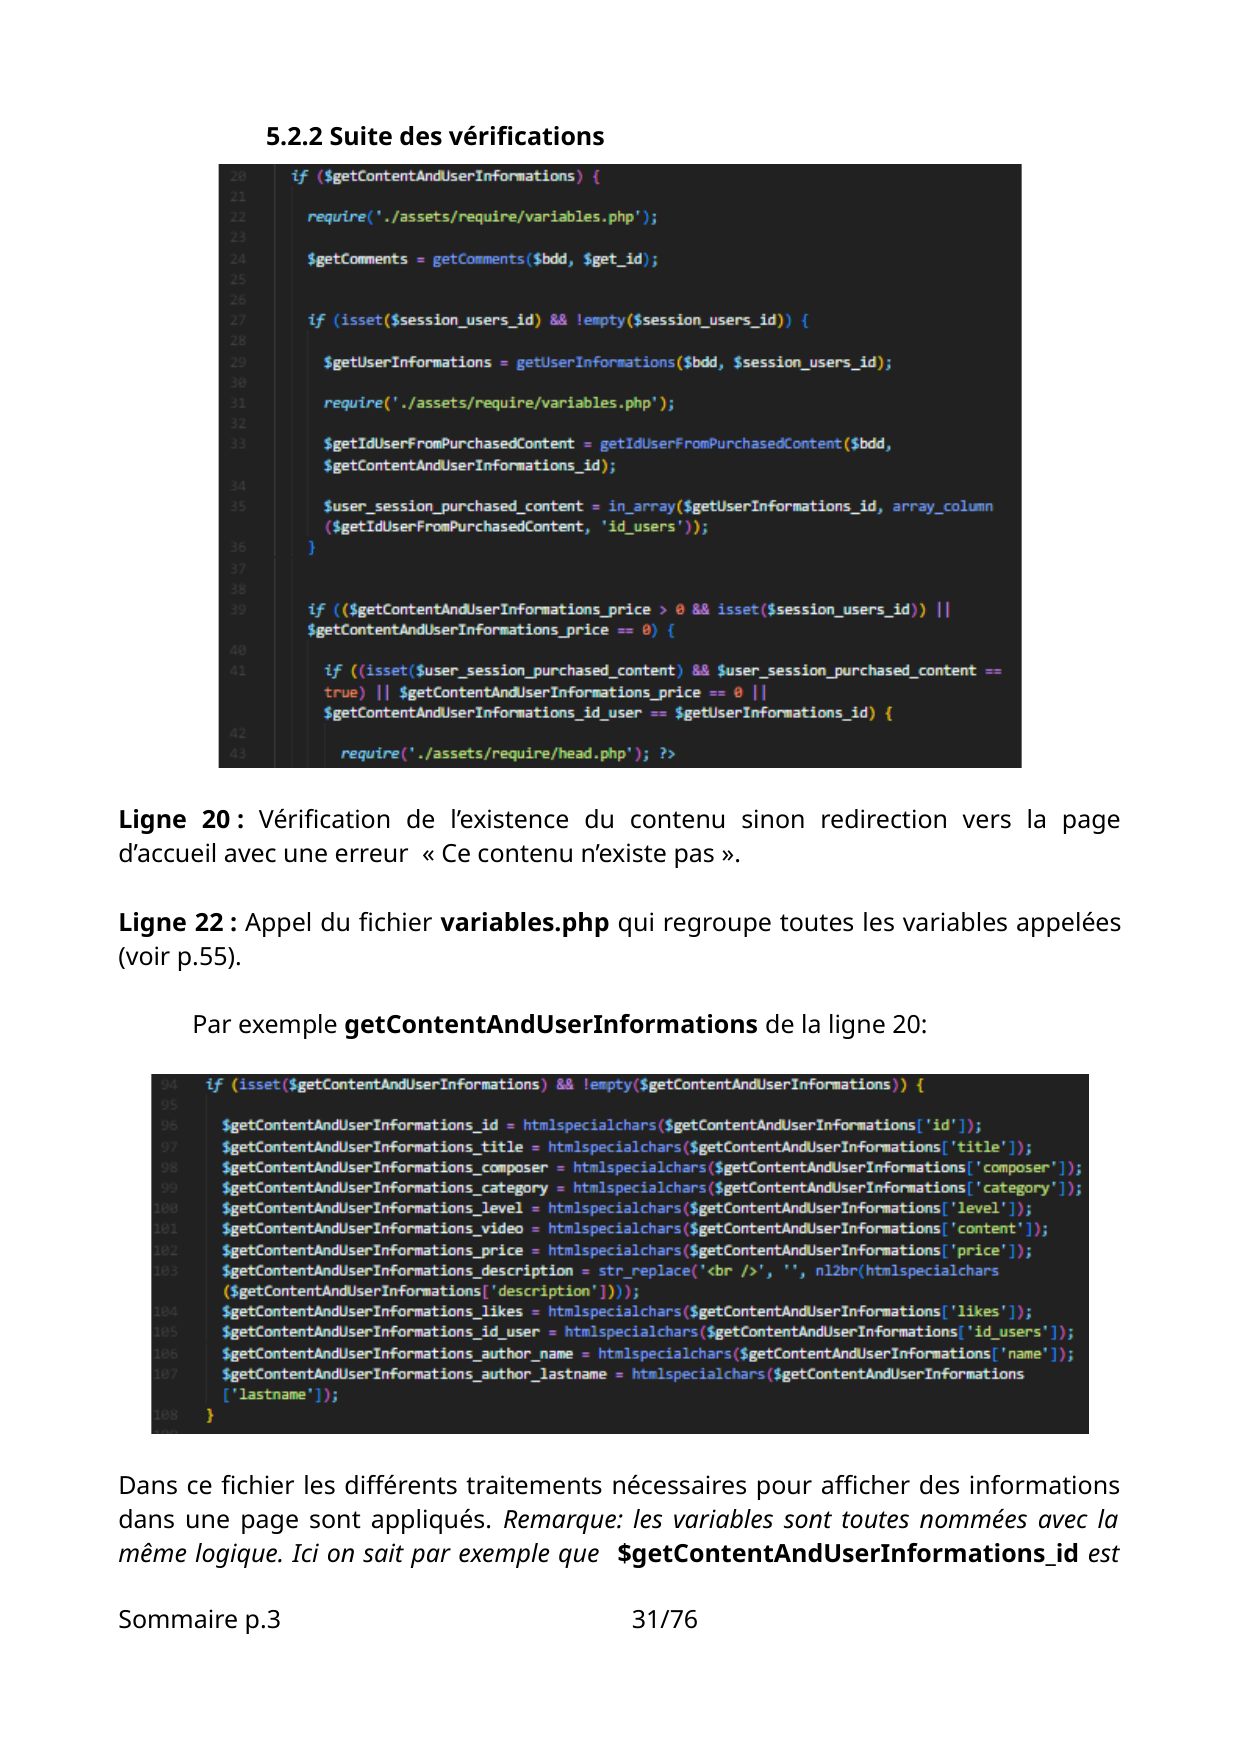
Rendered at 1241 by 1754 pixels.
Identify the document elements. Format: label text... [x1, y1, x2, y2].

picture [151, 1074, 1089, 1434]
text Par exemple getContentAndUserInformations de la ligne 20: [118, 1006, 1122, 1040]
picture [218, 164, 1022, 768]
text Ligne 22 : Appel du fichier variables.php qui regroupe toutes les variables appelées (voir p.46). [118, 904, 1122, 972]
text Dans ce fichier les différents traitements nécessaires pour afficher des informations dans une page sont appliqués. Remarque: les variables sont toutes nommées avec la même logique. Ici on sait par exemple que $getContentAndUserInformations_id est [118, 1468, 1122, 1570]
text Ligne 20 : Vérification de l’existence du contenu sinon redirection vers la page d’accueil avec une erreur « Ce contenu n’existe pas ». [118, 802, 1122, 870]
subtitle 5.2.2 Suite des vérifications [118, 118, 1122, 152]
